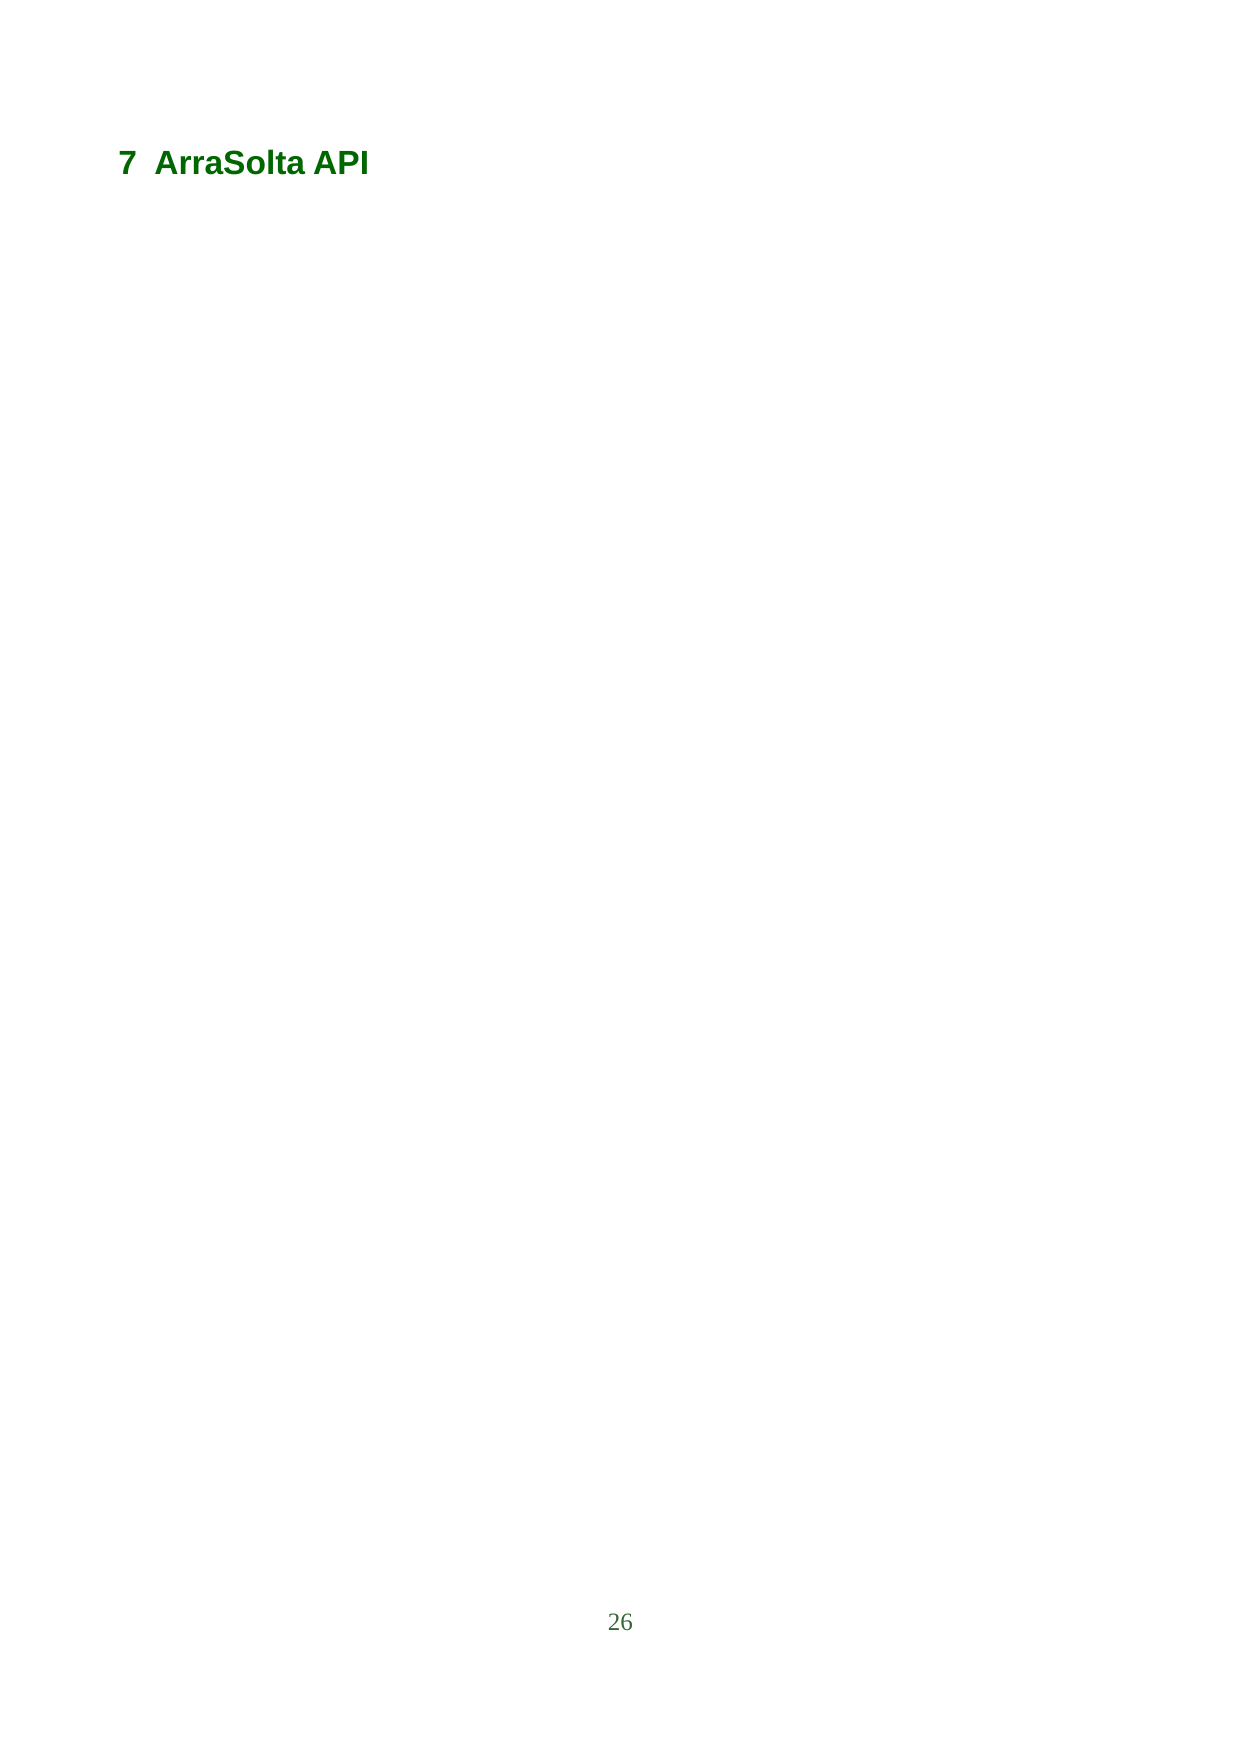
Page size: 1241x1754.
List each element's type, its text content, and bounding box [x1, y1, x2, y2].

subtitle 7 ArraSolta API [118, 143, 1122, 182]
